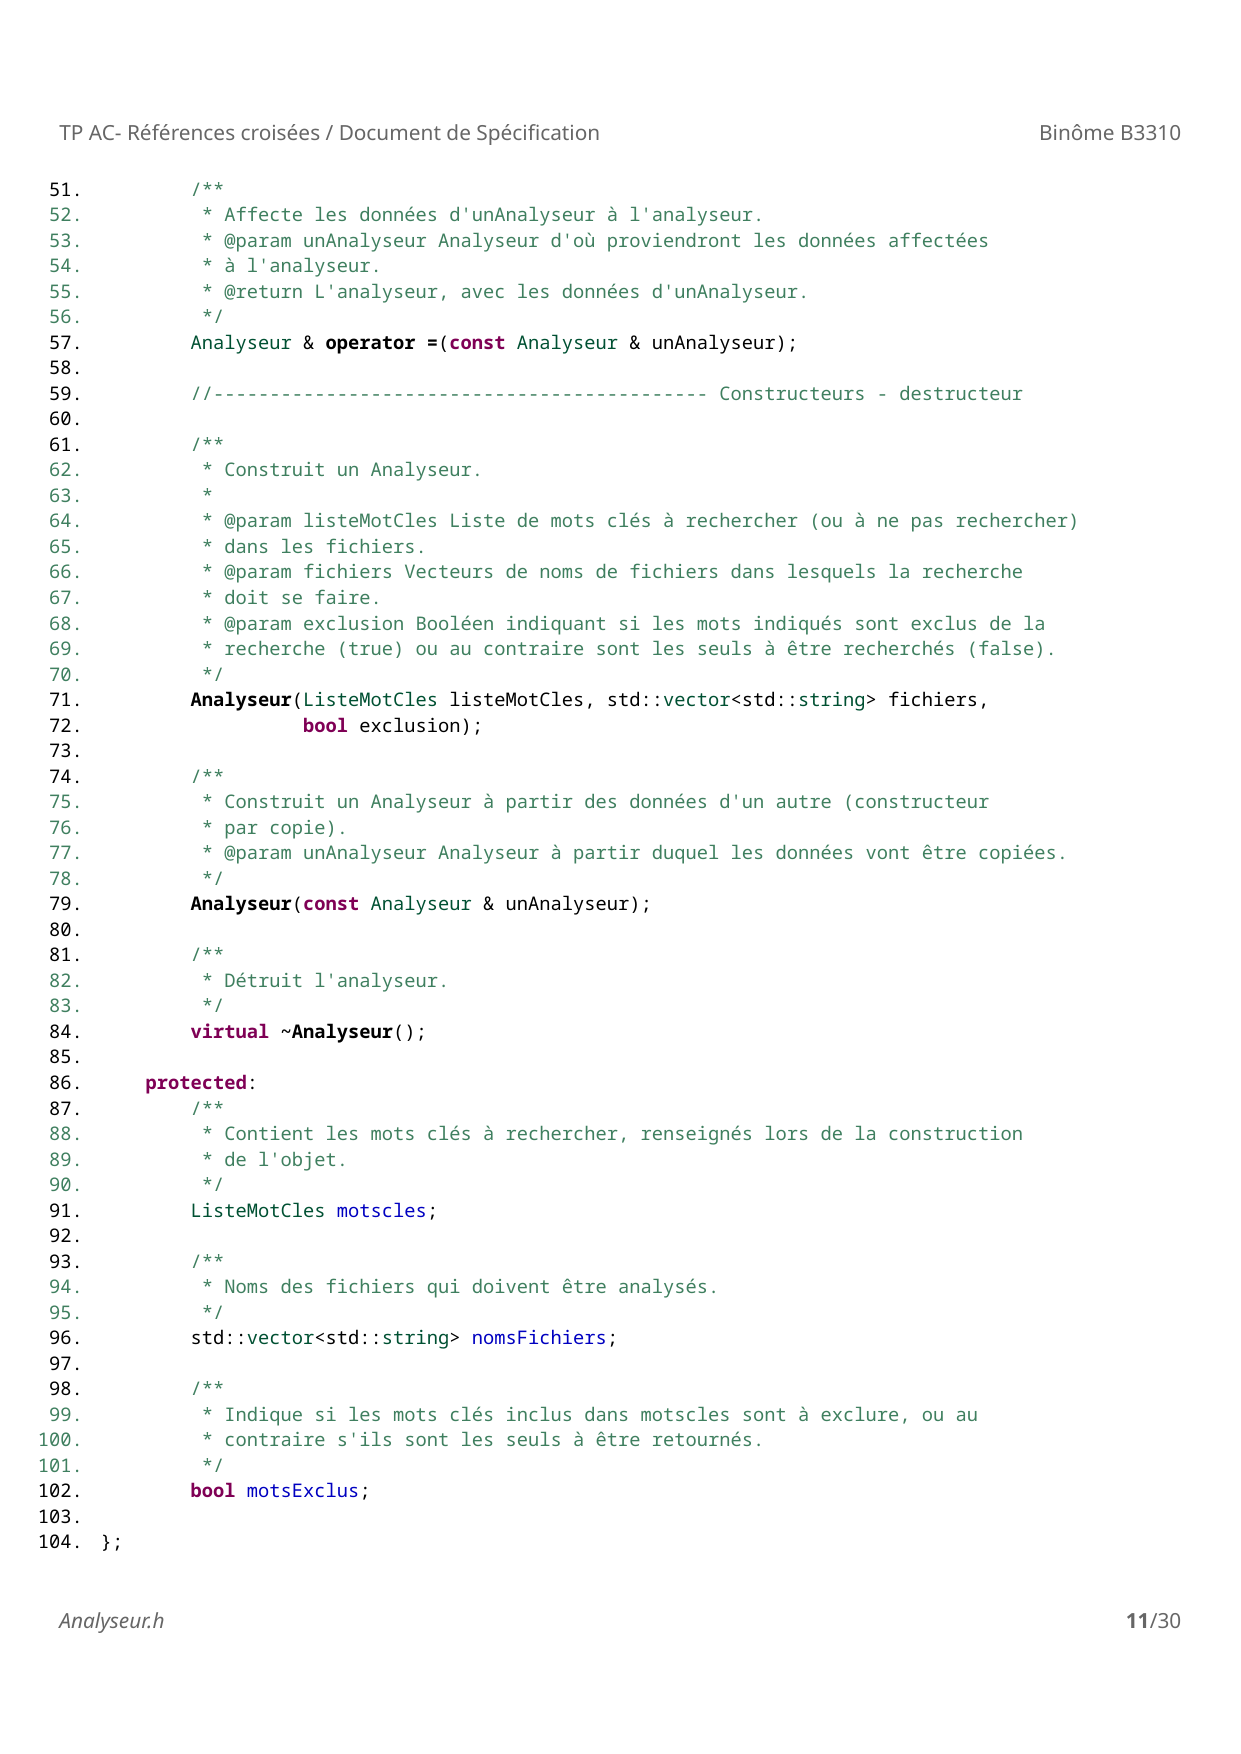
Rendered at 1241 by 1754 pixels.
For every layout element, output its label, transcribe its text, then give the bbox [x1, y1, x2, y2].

list /** [83, 1248, 1181, 1273]
list * recherche (true) ou au contraire sont les seuls à être recherchés (false). [83, 635, 1181, 661]
list * @param listeMotCles Liste de mots clés à rechercher (ou à ne pas rechercher) [83, 508, 1181, 533]
list * Détruit l'analyseur. [83, 967, 1181, 993]
list /** [83, 431, 1181, 457]
list * Construit un Analyseur. [83, 457, 1181, 482]
list * Noms des fichiers qui doivent être analysés. [83, 1273, 1181, 1299]
list */ [83, 1171, 1181, 1197]
list Analyseur(const Analyseur & unAnalyseur); [83, 891, 1181, 916]
list * [83, 482, 1181, 508]
list protected: [83, 1069, 1181, 1095]
list * de l'objet. [83, 1146, 1181, 1171]
list * @param unAnalyseur Analyseur d'où proviendront les données affectées [83, 227, 1181, 253]
list */ [83, 865, 1181, 891]
list * @return L'analyseur, avec les données d'unAnalyseur. [83, 278, 1181, 304]
list * @param fichiers Vecteurs de noms de fichiers dans lesquels la recherche [83, 559, 1181, 584]
list /** [83, 1095, 1181, 1120]
list bool exclusion); [83, 712, 1181, 737]
list * contraire s'ils sont les seuls à être retournés. [83, 1427, 1181, 1452]
list */ [83, 1299, 1181, 1324]
list */ [83, 993, 1181, 1018]
list Analyseur(ListeMotCles listeMotCles, std::vector<std::string> fichiers, [83, 686, 1181, 712]
list ListeMotCles motscles; [83, 1197, 1181, 1222]
list Analyseur & operator =(const Analyseur & unAnalyseur); [83, 329, 1181, 355]
list * doit se faire. [83, 584, 1181, 610]
list }; [83, 1529, 1181, 1554]
list /** [83, 942, 1181, 967]
list * Contient les mots clés à rechercher, renseignés lors de la construction [83, 1120, 1181, 1146]
list std::vector<std::string> nomsFichiers; [83, 1324, 1181, 1350]
list */ [83, 304, 1181, 329]
list bool motsExclus; [83, 1478, 1181, 1503]
list * Affecte les données d'unAnalyseur à l'analyseur. [83, 202, 1181, 227]
list * Construit un Analyseur à partir des données d'un autre (constructeur [83, 788, 1181, 814]
list //-------------------------------------------- Constructeurs - destructeur [83, 380, 1181, 406]
list * @param exclusion Booléen indiquant si les mots indiqués sont exclus de la [83, 610, 1181, 635]
list * par copie). [83, 814, 1181, 839]
list */ [83, 661, 1181, 686]
list */ [83, 1452, 1181, 1478]
list * à l'analyseur. [83, 253, 1181, 278]
list /** [83, 176, 1181, 202]
list virtual ~Analyseur(); [83, 1018, 1181, 1044]
list /** [83, 763, 1181, 788]
list * @param unAnalyseur Analyseur à partir duquel les données vont être copiées. [83, 839, 1181, 865]
list /** [83, 1376, 1181, 1401]
list * Indique si les mots clés inclus dans motscles sont à exclure, ou au [83, 1401, 1181, 1427]
list * dans les fichiers. [83, 533, 1181, 559]
